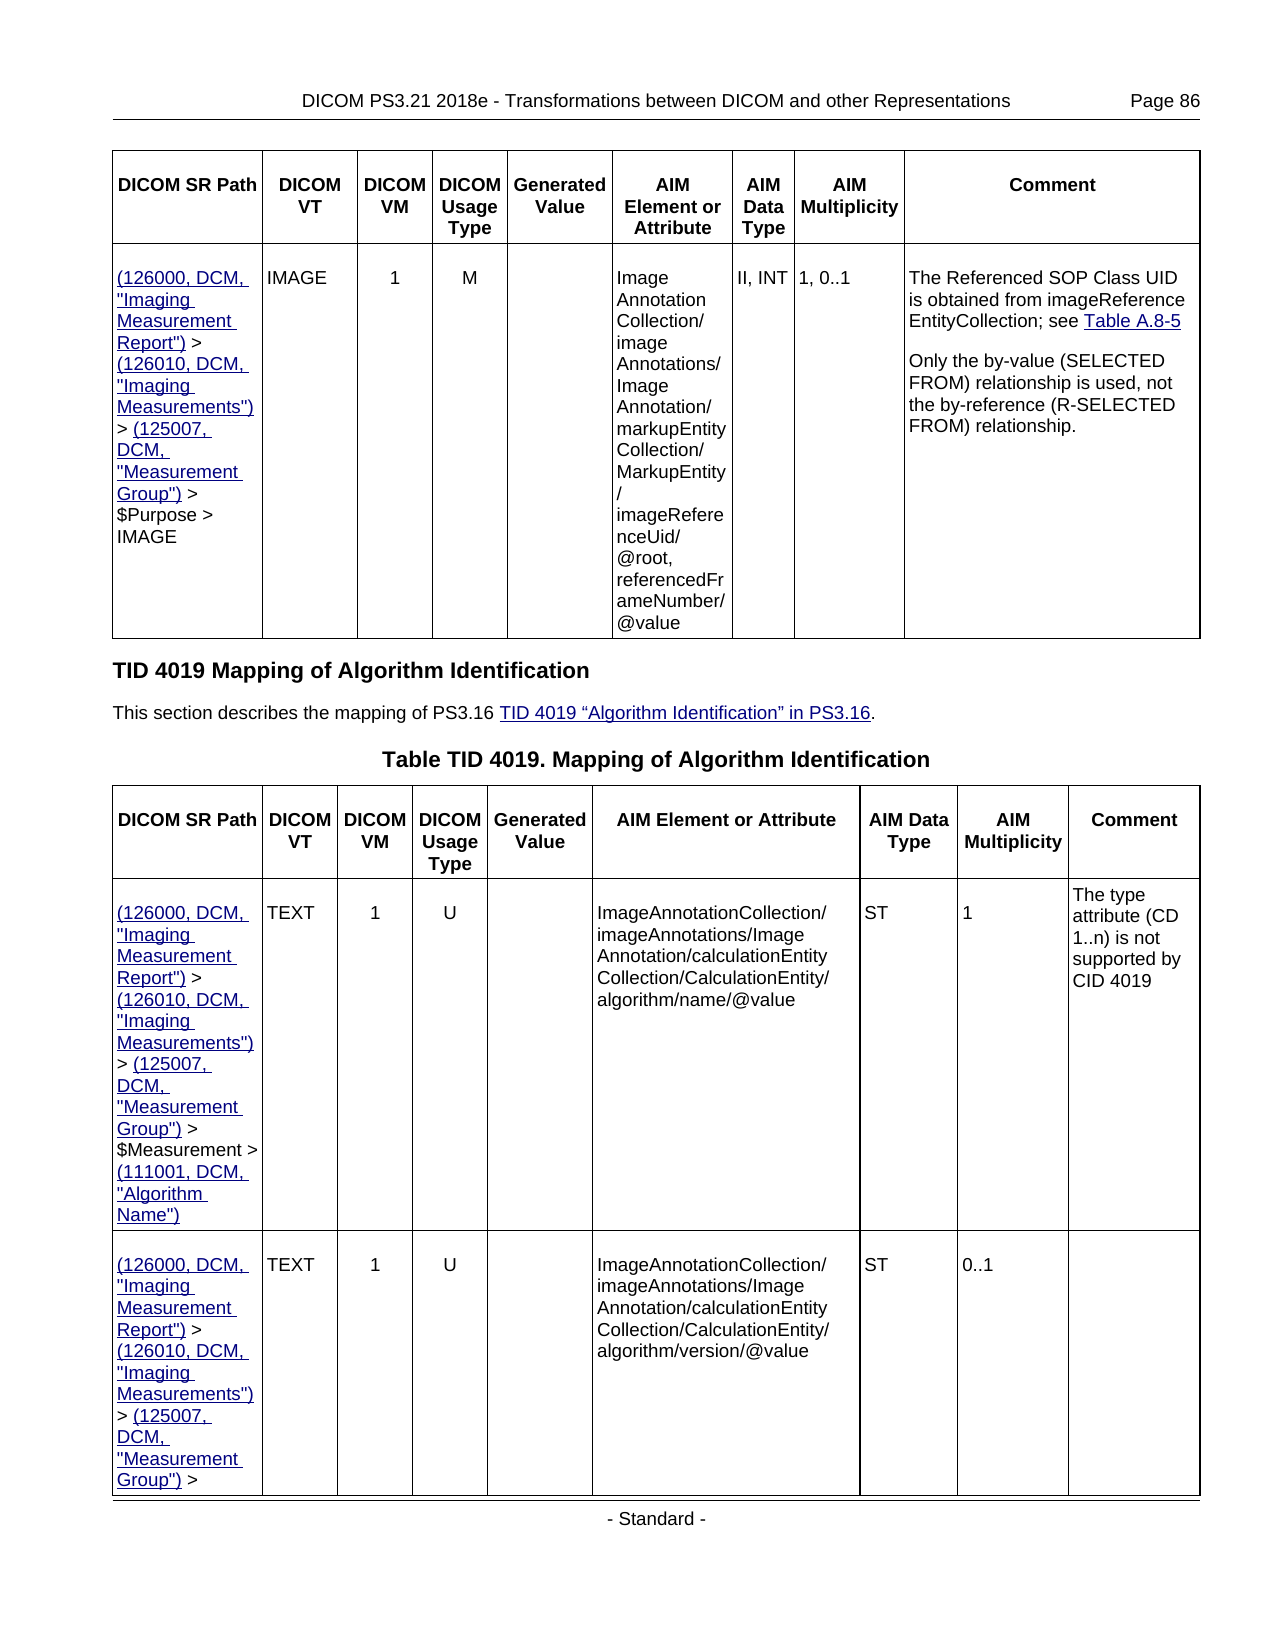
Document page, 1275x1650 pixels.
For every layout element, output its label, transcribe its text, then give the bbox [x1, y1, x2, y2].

table_cell U [413, 879, 487, 1230]
table_header DICOM Usage Type [433, 151, 507, 243]
table_header DICOM VT [263, 151, 357, 243]
table_cell IMAGE [263, 244, 357, 637]
text This section describes the mapping of PS3.16 TID 4019 “Algorithm Identification” in PS3.16. [112, 702, 1200, 723]
table_cell II, INT [733, 244, 794, 637]
table_header AIM Data Type [861, 786, 957, 878]
table_cell ST [861, 1231, 957, 1495]
table_header Generated Value [508, 151, 612, 243]
table_header AIM Data Type [733, 151, 794, 243]
table_cell 1, 0..1 [795, 244, 904, 637]
text Table TID 4019. Mapping of Algorithm Identification [112, 746, 1200, 772]
table_cell Image​Annotation​​Collection/​image​Annotations/​Image​Annotation/​calculation​Entity​Collection/​CalculationEntity/​algorithm/​name/​@value [593, 879, 859, 1230]
table_header DICOM VM [338, 786, 412, 878]
table_header DICOM SR Path [113, 151, 262, 243]
table_cell 1 [358, 244, 432, 637]
table_header DICOM SR Path [113, 786, 262, 878]
table_cell TEXT [263, 879, 337, 1230]
table_header Comment [1069, 786, 1199, 878]
table_header DICOM Usage Type [413, 786, 487, 878]
table_cell M [433, 244, 507, 637]
table_cell [1069, 1231, 1199, 1495]
table_cell 0..1 [958, 1231, 1068, 1495]
table_header AIM Multiplicity [958, 786, 1068, 878]
table_header AIM Element or Attribute [613, 151, 732, 243]
table_cell ST [861, 879, 957, 1230]
table_cell [488, 879, 592, 1230]
table_cell Image​Annotation​​Collection/​image​Annotations/​Image​Annotation/​calculation​Entity​Collection/​CalculationEntity/​algorithm/​version/​@value [593, 1231, 859, 1495]
table_cell The type attribute (CD 1..n) is not supported by CID 4019 [1069, 879, 1199, 1230]
table_cell 1 [338, 879, 412, 1230]
table_header AIM Multiplicity [795, 151, 904, 243]
table_cell 1 [958, 879, 1068, 1230]
table_header Generated Value [488, 786, 592, 878]
table_cell U [413, 1231, 487, 1495]
table_cell 1 [338, 1231, 412, 1495]
table_cell (126000, DCM, "Imaging Measurement Report") > (126010, DCM, "Imaging Measurements") > (125007, DCM, "Measurement Group") > $Purpose > IMAGE [113, 244, 262, 637]
table_header Comment [905, 151, 1199, 243]
table_header DICOM VM [358, 151, 432, 243]
table_header DICOM VT [263, 786, 337, 878]
table_cell Image​Annotation​​Collection/​image​Annotations/​Image​Annotation/​​markup​Entity​Collection/​MarkupEntity/​imageReferenceUid/​@root, referencedFrameNumber/​@value [613, 244, 732, 637]
text TID 4019 Mapping of Algorithm Identification [112, 657, 1200, 683]
table_cell [508, 244, 612, 637]
table_cell [488, 1231, 592, 1495]
table_cell (126000, DCM, "Imaging Measurement Report") > (126010, DCM, "Imaging Measurements") > (125007, DCM, "Measurement Group") > [113, 1231, 262, 1495]
table_cell TEXT [263, 1231, 337, 1495]
table_cell (126000, DCM, "Imaging Measurement Report") > (126010, DCM, "Imaging Measurements") > (125007, DCM, "Measurement Group") > $Measurement > (111001, DCM, "Algorithm Name") [113, 879, 262, 1230]
table_cell The Referenced SOP Class UID is obtained from imageReference​Entity​Collection; see Table A.8-5 Only the by-value (SELECTED FROM) relationship is used, not the by-reference (R-SELECTED FROM) relationship. [905, 244, 1199, 637]
table_header AIM Element or Attribute [593, 786, 859, 878]
